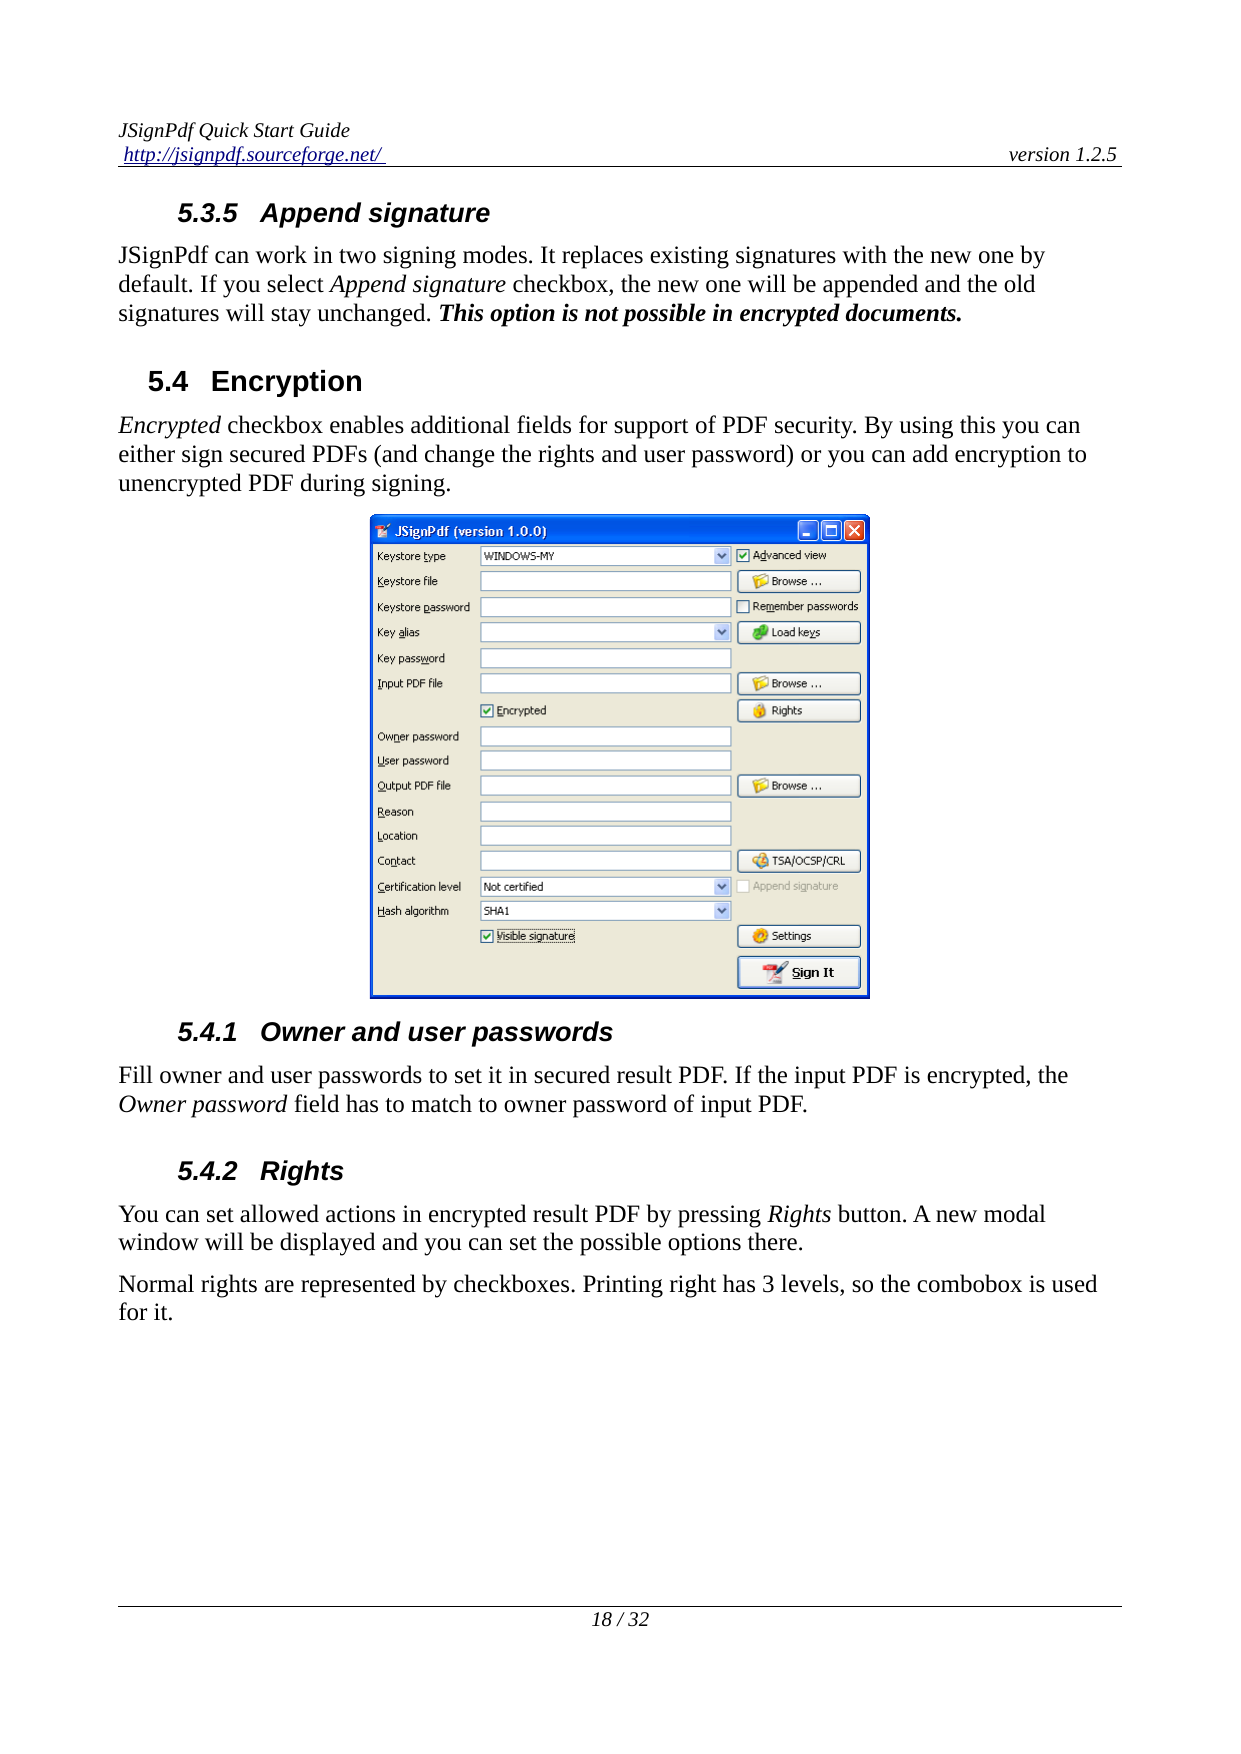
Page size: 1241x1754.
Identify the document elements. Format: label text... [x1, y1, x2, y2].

text Encrypted checkbox enables additional fields for support of PDF security. By using this you can either sign secured PDFs (and change the rights and user password) or you can add encryption to unencrypted PDF during signing. [118, 410, 1122, 497]
subtitle Rights [177, 1155, 1122, 1186]
subtitle Append signature [177, 197, 1122, 228]
picture [369, 514, 870, 999]
text JSignPdf can work in two signing modes. It replaces existing signatures with the new one by default. If you select Append signature checkbox, the new one will be appended and the old signatures will stay unchanged. This option is not possible in encrypted documents. [118, 241, 1122, 327]
text You can set allowed actions in encrypted result PDF by pressing Rights button. A new modal window will be displayed and you can set the possible options there. [118, 1199, 1122, 1256]
text Fill owner and user passwords to set it in secured result PDF. If the input PDF is encrypted, the Owner password field has to match to owner password of input PDF. [118, 1060, 1122, 1117]
text Normal rights are represented by checkboxes. Printing right has 3 levels, so the combobox is used for it. [118, 1269, 1122, 1326]
subtitle Owner and user passwords [177, 999, 1122, 1047]
subtitle Encryption [148, 364, 1116, 398]
